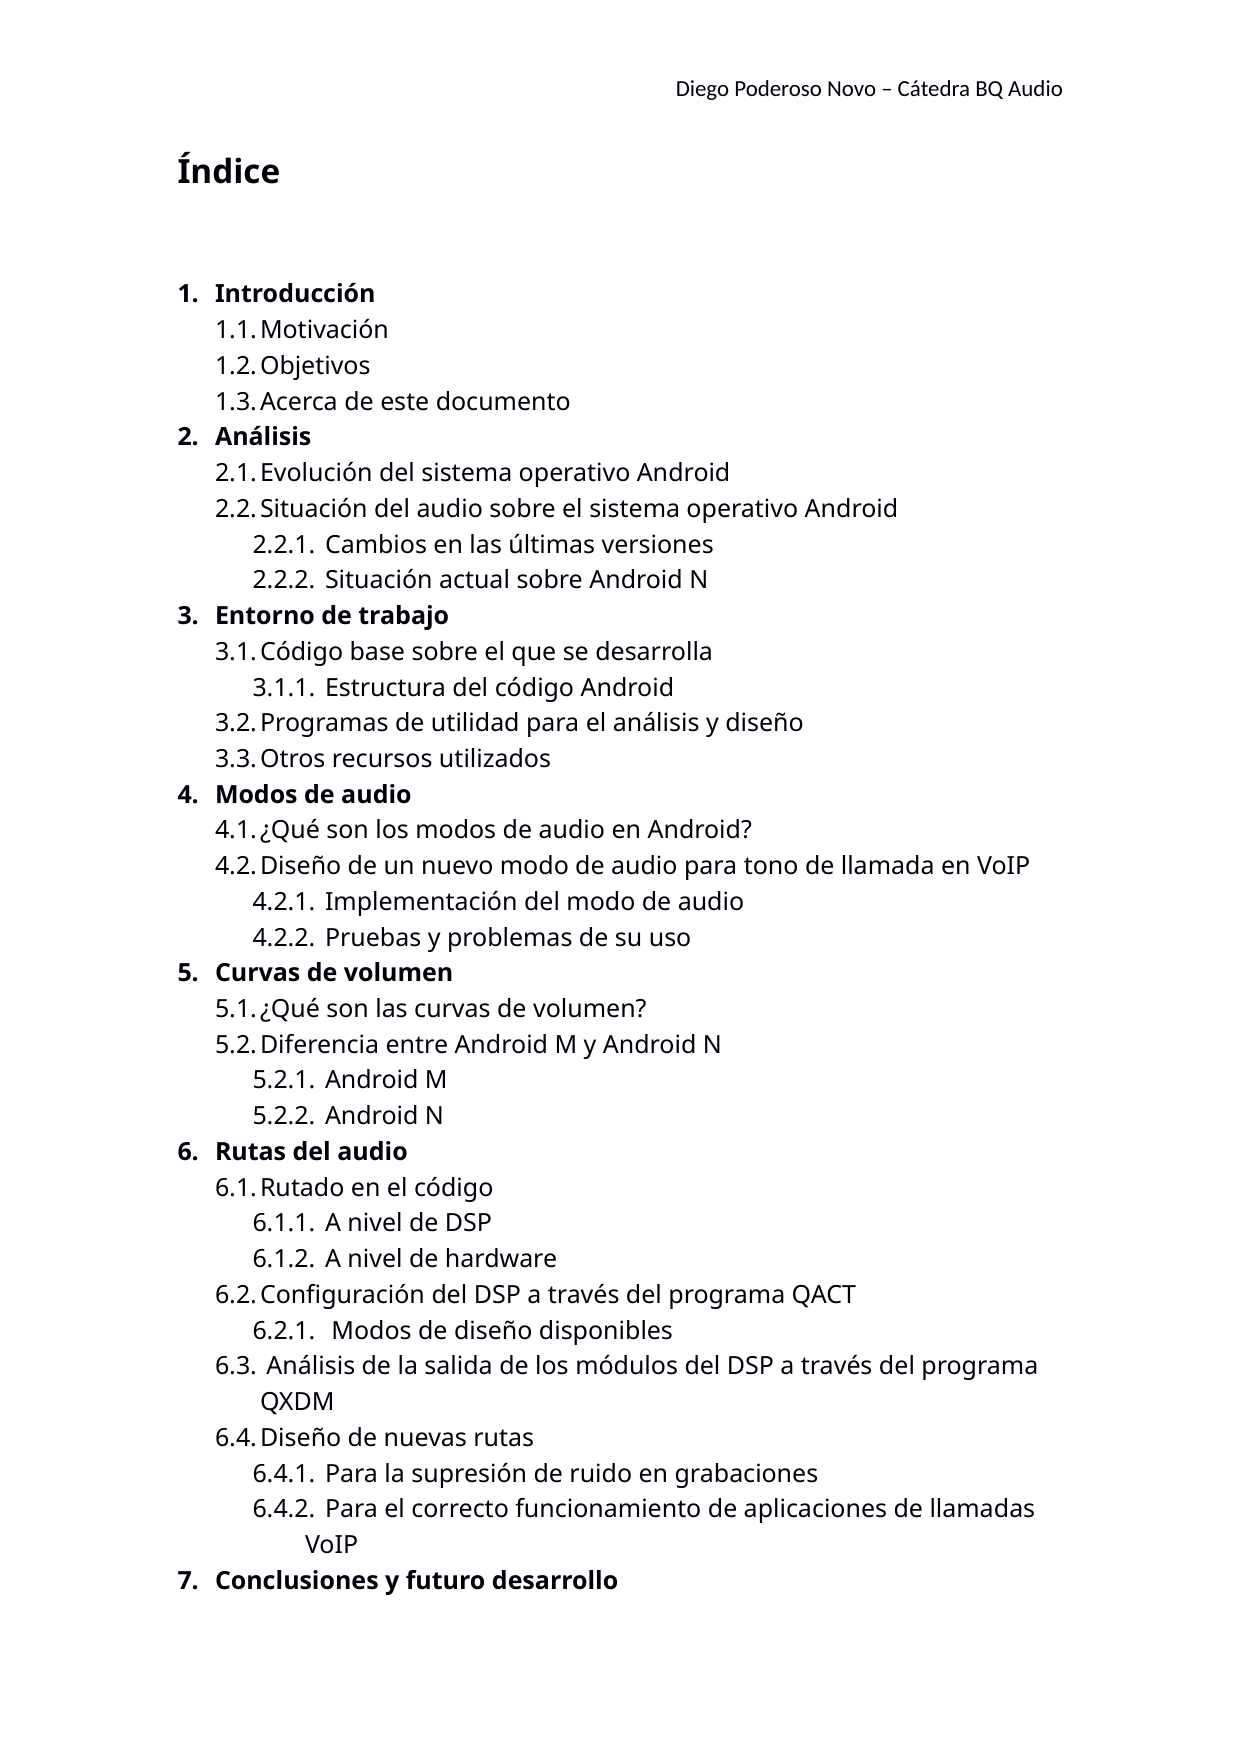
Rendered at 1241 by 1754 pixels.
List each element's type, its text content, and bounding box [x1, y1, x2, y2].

list Rutado en el código [215, 1169, 1063, 1203]
list Código base sobre el que se desarrolla [215, 633, 1063, 667]
list Situación del audio sobre el sistema operativo Android [215, 491, 1063, 524]
list Situación actual sobre Android N [252, 562, 1063, 596]
list Entorno de trabajo [177, 598, 1063, 632]
text Índice [177, 148, 1063, 193]
list Motivación [215, 312, 1063, 346]
list Curvas de volumen [177, 955, 1063, 989]
list Configuración del DSP a través del programa QACT [215, 1277, 1063, 1311]
list Acerca de este documento [215, 383, 1063, 417]
list Modos de audio [177, 776, 1063, 810]
list Para el correcto funcionamiento de aplicaciones de llamadas VoIP [252, 1491, 1063, 1561]
list Android N [252, 1098, 1063, 1132]
list Modos de diseño disponibles [252, 1312, 1063, 1346]
list A nivel de DSP [252, 1205, 1063, 1239]
list Análisis [177, 419, 1063, 453]
list Evolución del sistema operativo Android [215, 455, 1063, 489]
list A nivel de hardware [252, 1241, 1063, 1275]
list Diseño de nuevas rutas [215, 1419, 1063, 1453]
list Rutas del audio [177, 1134, 1063, 1168]
list Conclusiones y futuro desarrollo [177, 1562, 1063, 1596]
list Pruebas y problemas de su uso [252, 919, 1063, 953]
list Diferencia entre Android M y Android N [215, 1026, 1063, 1061]
list ¿Qué son las curvas de volumen? [215, 991, 1063, 1025]
list Introducción [177, 276, 1063, 310]
list Diseño de un nuevo modo de audio para tono de llamada en VoIP [215, 848, 1063, 882]
list Estructura del código Android [252, 669, 1063, 703]
list Programas de utilidad para el análisis y diseño [215, 705, 1063, 739]
list Objetivos [215, 348, 1063, 382]
list ¿Qué son los modos de audio en Android? [215, 812, 1063, 846]
list Otros recursos utilizados [215, 741, 1063, 775]
list Cambios en las últimas versiones [252, 526, 1063, 560]
list Android M [252, 1062, 1063, 1096]
list Análisis de la salida de los módulos del DSP a través del programa QXDM [215, 1348, 1063, 1418]
list Para la supresión de ruido en grabaciones [252, 1455, 1063, 1489]
list Implementación del modo de audio [252, 883, 1063, 918]
